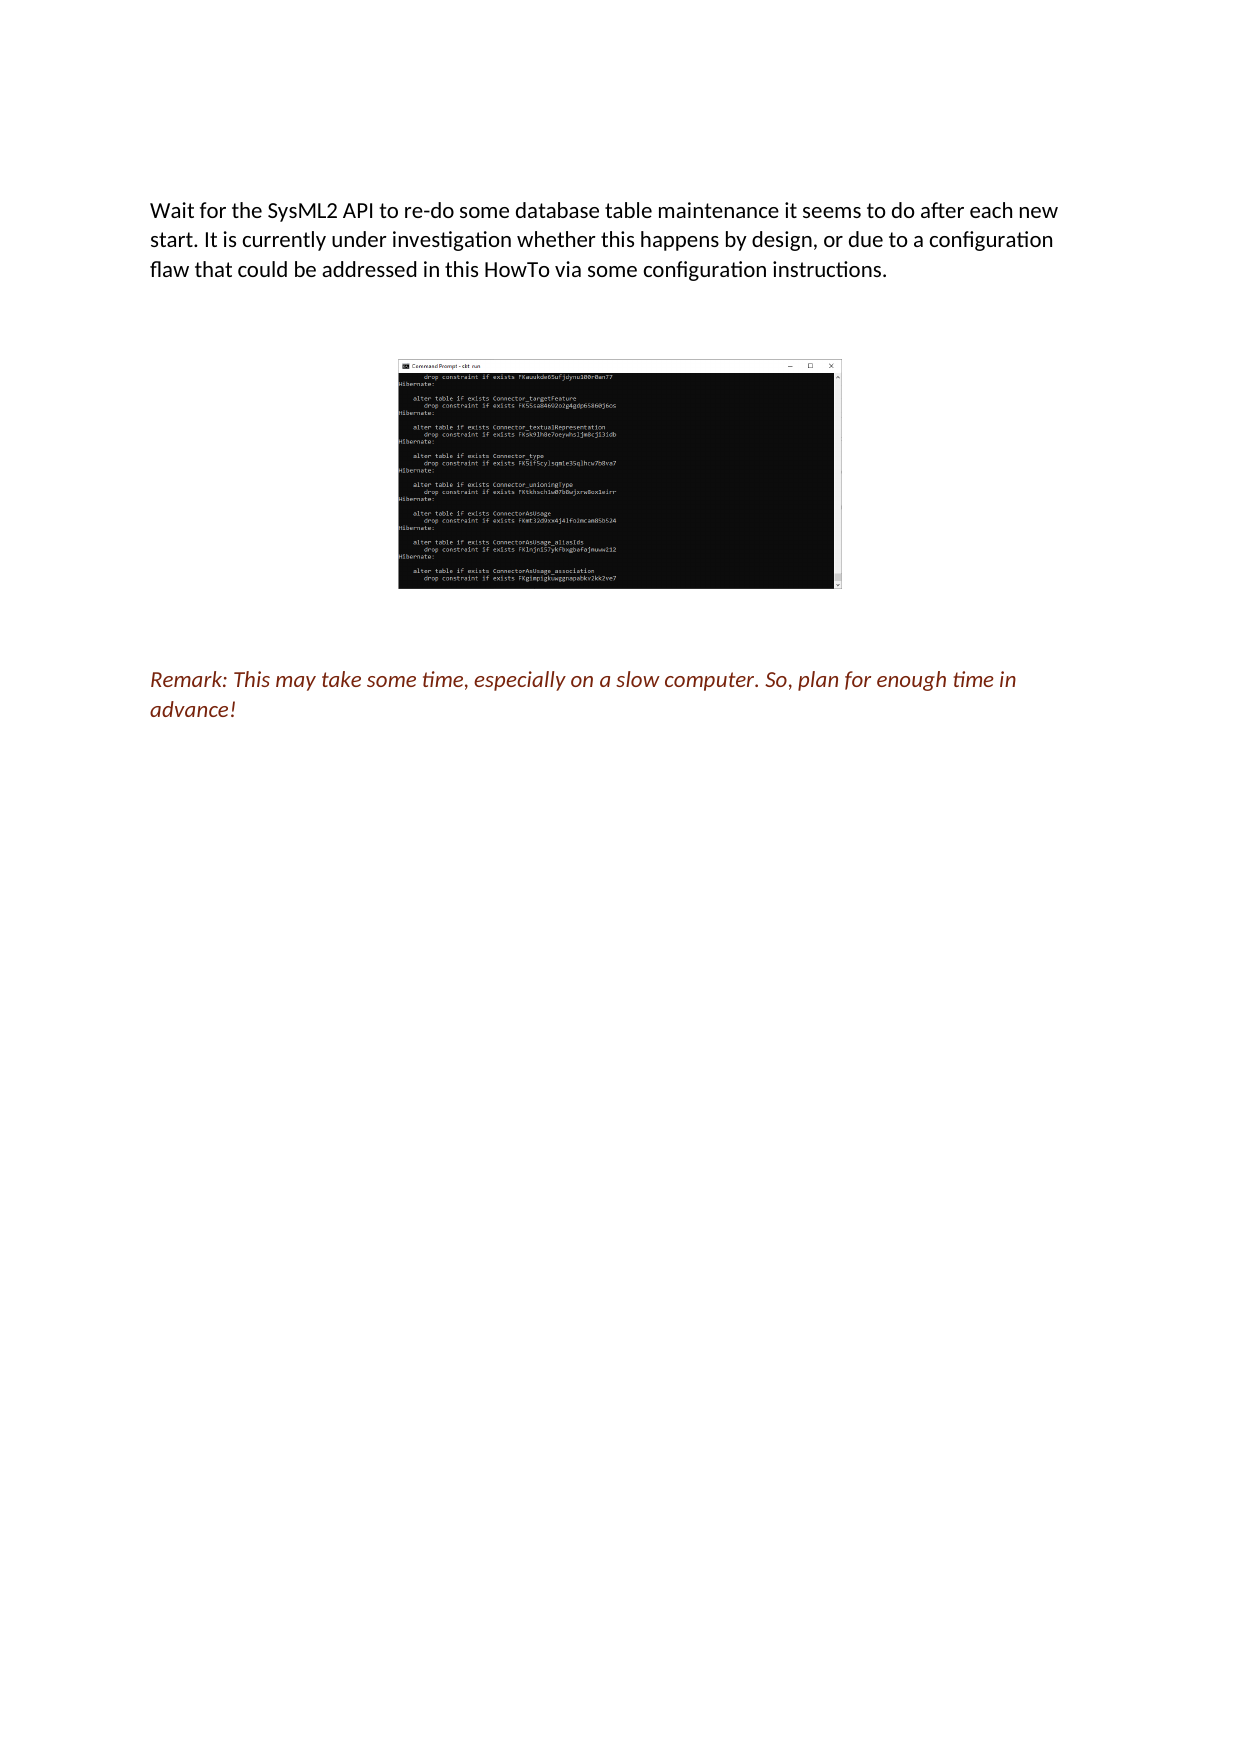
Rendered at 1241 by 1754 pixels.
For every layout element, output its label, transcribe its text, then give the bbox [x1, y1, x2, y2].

text Wait for the SysML2 API to re-do some database table maintenance it seems to do after each new start. It is currently under investigation whether this happens by design, or due to a configuration flaw that could be addressed in this HowTo via some configuration instructions. [150, 196, 1090, 283]
text Remark: This may take some time, especially on a slow computer. So, plan for enough time in advance! [150, 665, 1090, 723]
picture [398, 359, 842, 589]
